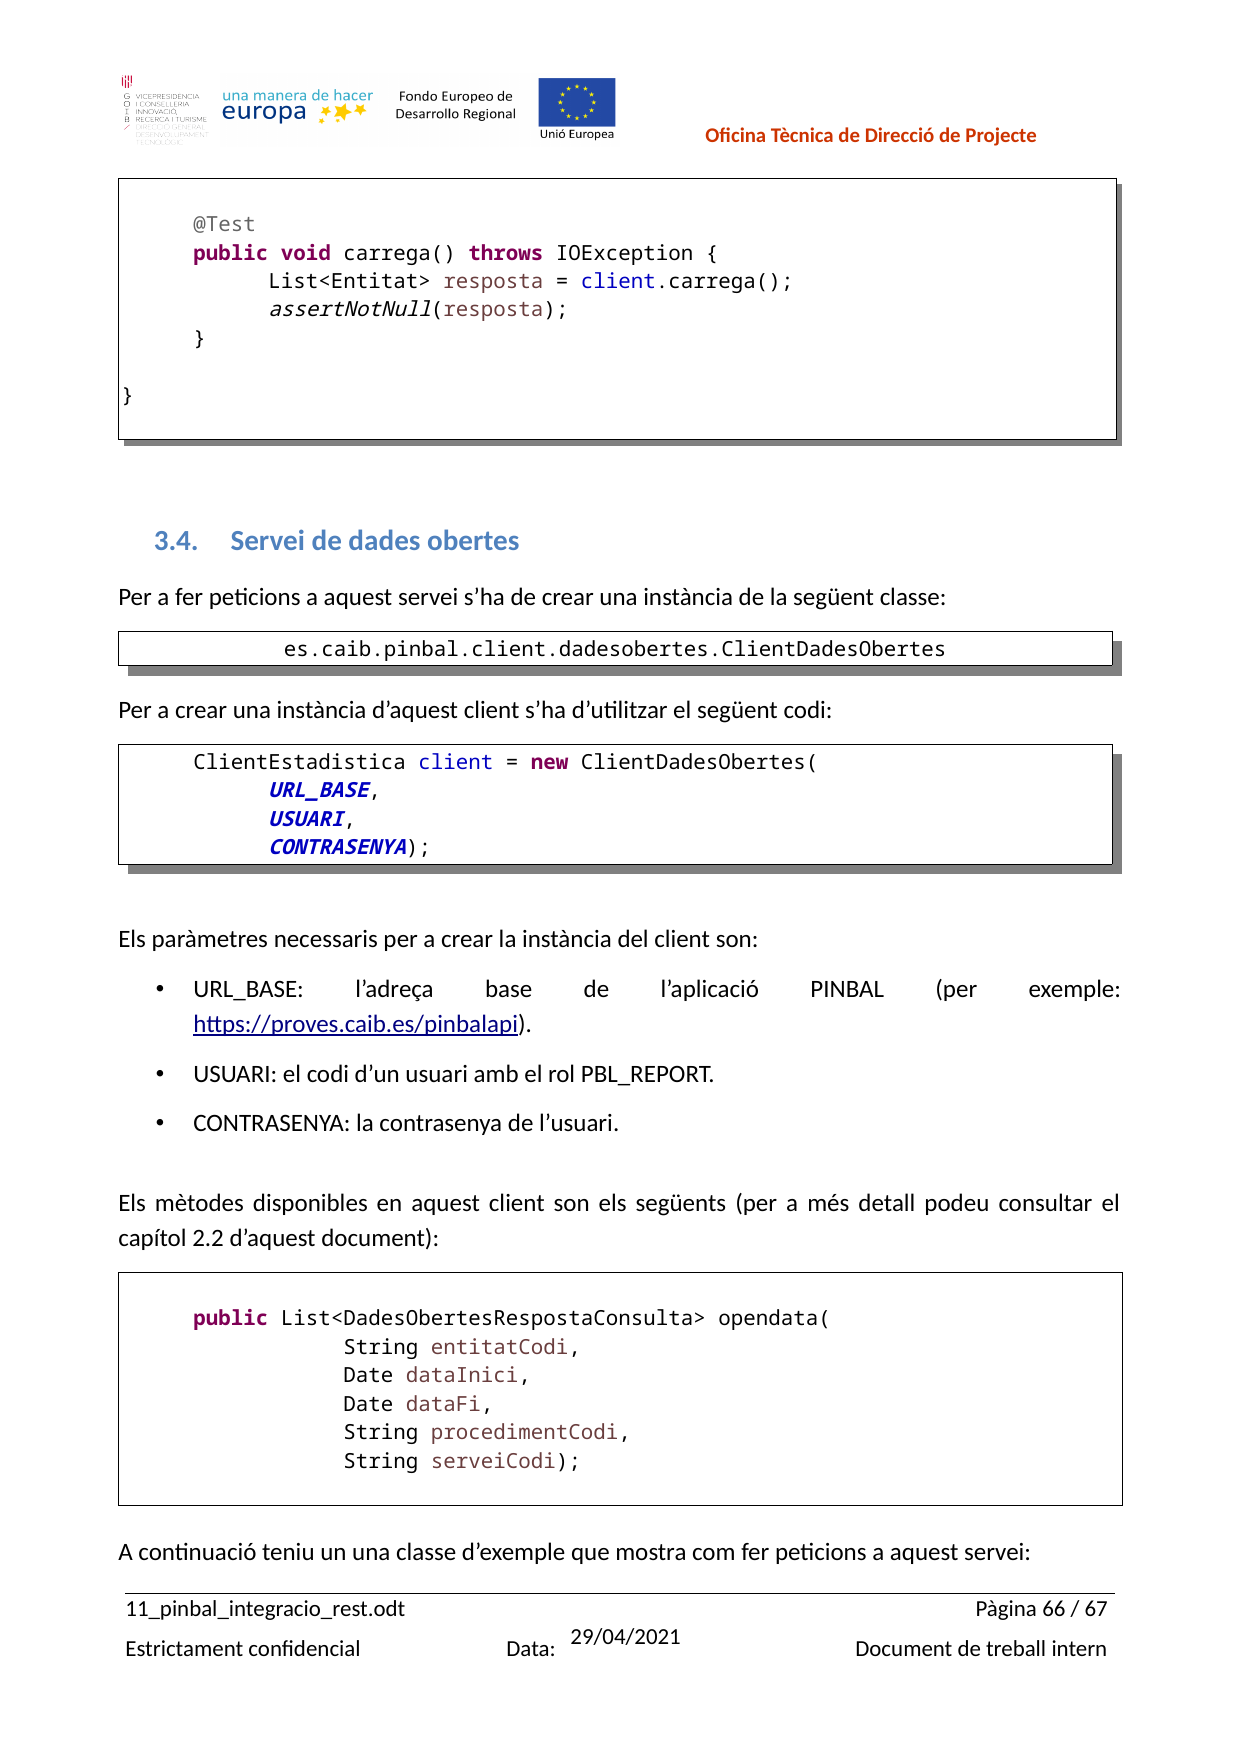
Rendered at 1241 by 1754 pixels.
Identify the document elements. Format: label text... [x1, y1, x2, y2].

text } [119, 320, 1116, 351]
text assertNotNull(resposta); [119, 291, 1116, 320]
list URL_BASE: l’adreça base de l’aplicació PINBAL (per exemple: https://proves.caib.es/pinbalapi). [156, 973, 1122, 1039]
text Els mètodes disponibles en aquest client son els següents (per a més detall podeu consultar el capítol 2.2 d’aquest document): [118, 1187, 1122, 1253]
list CONTRASENYA: la contrasenya de l’usuari. [156, 1107, 1122, 1138]
text URL_BASE, [119, 772, 1112, 801]
text String serveiCodi); [119, 1443, 1122, 1474]
picture [118, 73, 213, 147]
text CONTRASENYA); [119, 829, 1112, 864]
text List<Entitat> resposta = client.carrega(); [119, 263, 1116, 291]
text public List<DadesObertesRespostaConsulta> opendata( [119, 1301, 1122, 1329]
text Per a crear una instància d’aquest client s’ha d’utilitzar el següent codi: [118, 694, 1122, 725]
text public void carrega() throws IOException { [119, 234, 1116, 263]
text ClientEstadistica client = new ClientDadesObertes( [119, 745, 1112, 772]
text A continuació teniu un una classe d’exemple que mostra com fer peticions a aquest servei: [118, 1536, 1122, 1567]
text Date dataFi, [119, 1386, 1122, 1414]
text USUARI, [119, 801, 1112, 829]
picture [219, 73, 621, 147]
text String entitatCodi, [119, 1329, 1122, 1357]
text String procedimentCodi, [119, 1414, 1122, 1443]
text Els paràmetres necessaris per a crear la instància del client son: [118, 924, 1122, 954]
text @Test [119, 206, 1116, 234]
list USUARI: el codi d’un usuari amb el rol PBL_REPORT. [156, 1058, 1122, 1088]
text Per a fer peticions a aquest servei s’ha de crear una instància de la següent classe: [118, 581, 1122, 612]
text } [119, 377, 1116, 408]
text Date dataInici, [119, 1357, 1122, 1386]
subtitle Servei de dades obertes [153, 522, 1122, 557]
text es.caib.pinbal.client.dadesobertes.ClientDadesObertes [119, 632, 1112, 665]
